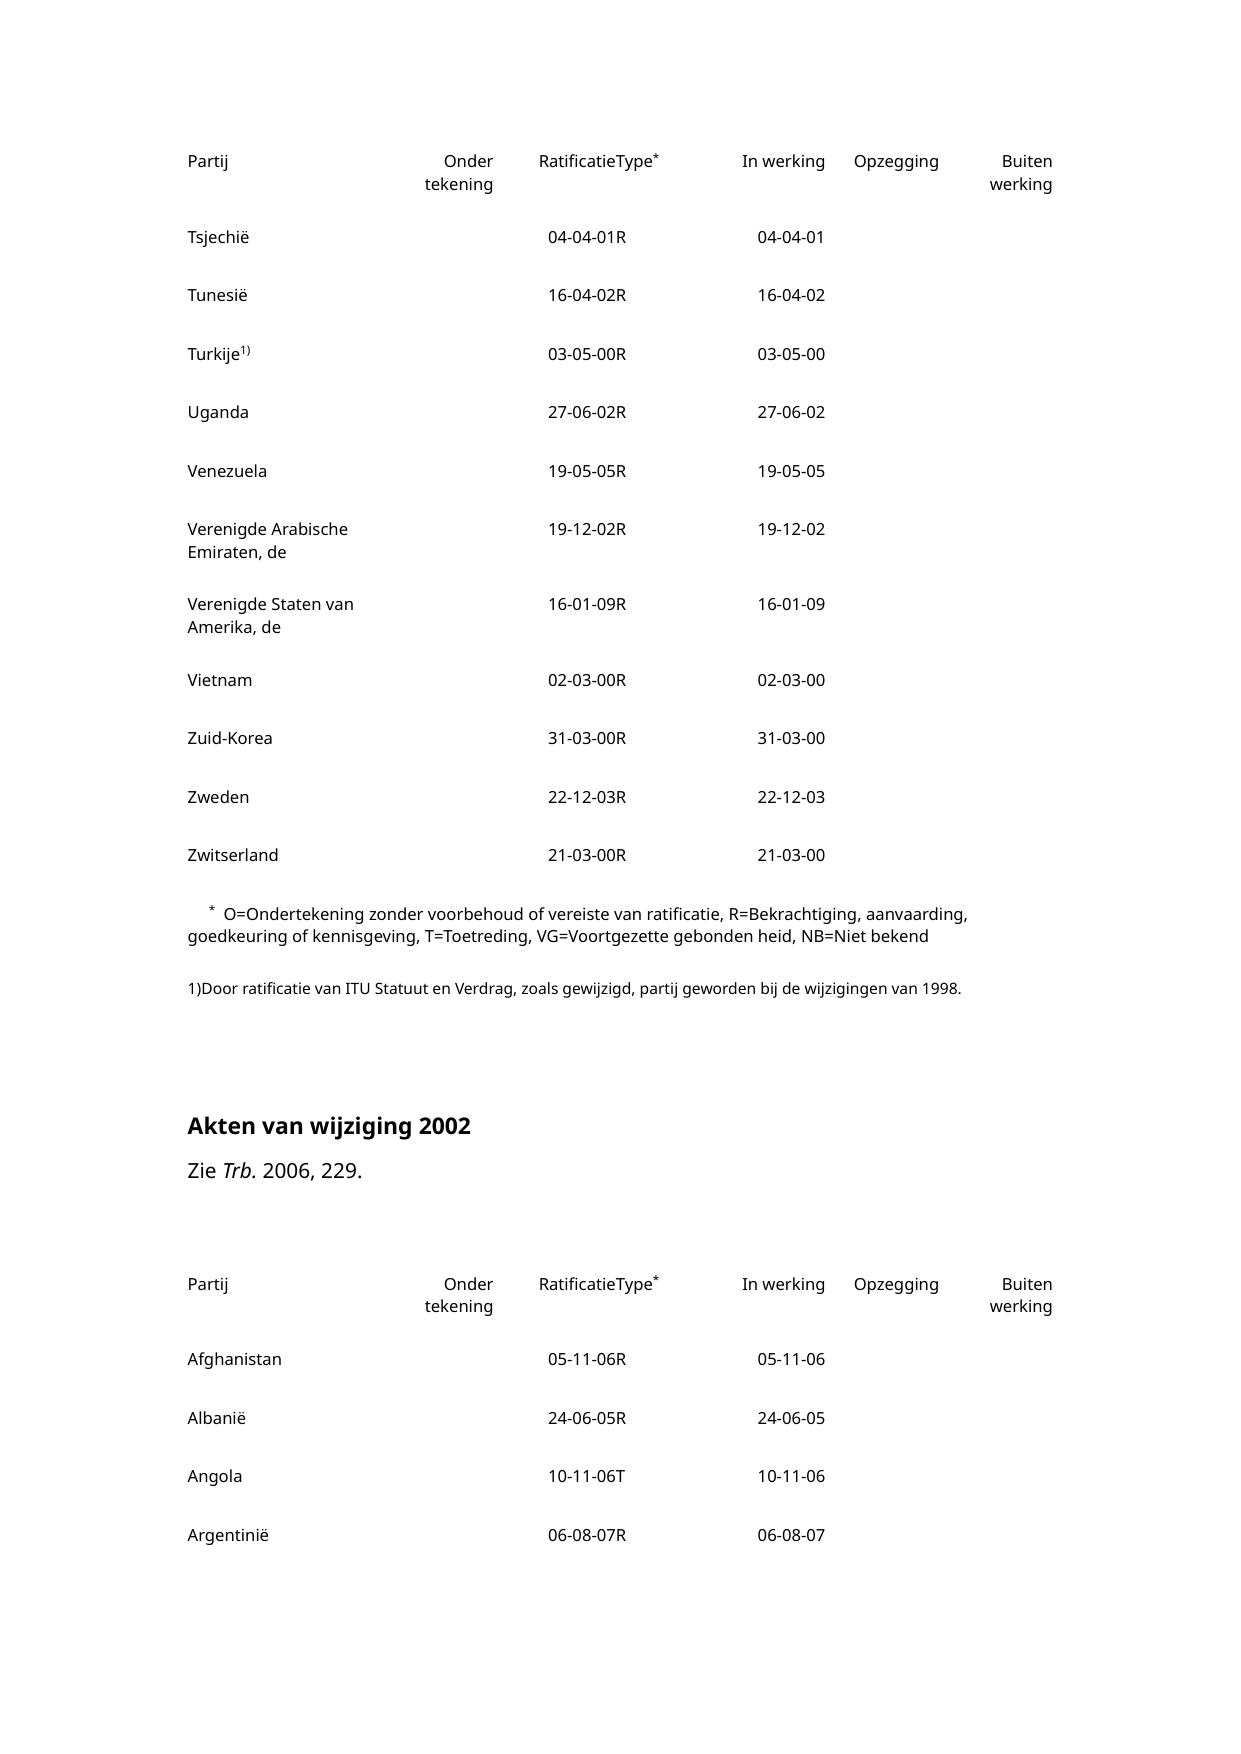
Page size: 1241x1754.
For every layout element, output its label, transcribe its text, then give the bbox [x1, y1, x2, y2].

table_cell 21-03-00 [703, 844, 825, 902]
table_cell [371, 1523, 493, 1582]
table_cell 16-01-09 [493, 593, 616, 668]
table_cell Argentinië [188, 1523, 371, 1582]
table_cell [825, 459, 939, 518]
table_cell [939, 284, 1053, 342]
table_header Type* [616, 1273, 703, 1348]
table_cell R [616, 727, 703, 785]
table_cell 24-06-05 [703, 1406, 825, 1465]
table_cell Verenigde Staten van Amerika, de [188, 593, 371, 668]
table_cell Vietnam [188, 669, 371, 727]
table_cell Uganda [188, 401, 371, 459]
table_cell [825, 727, 939, 785]
table_cell [825, 1465, 939, 1523]
table_cell [939, 593, 1053, 668]
table_header Opzegging [825, 150, 939, 225]
table_header Onder tekening [371, 150, 493, 225]
table_cell 27-06-02 [703, 401, 825, 459]
table_cell R [616, 785, 703, 844]
table_cell 10-11-06 [493, 1465, 616, 1523]
table_cell R [616, 342, 703, 401]
table_cell R [616, 844, 703, 902]
table_cell [371, 1465, 493, 1523]
table_cell 02-03-00 [493, 669, 616, 727]
table_cell [939, 1348, 1053, 1406]
table_cell Zweden [188, 785, 371, 844]
table_cell 10-11-06 [703, 1465, 825, 1523]
table_header In werking [703, 1273, 825, 1348]
table_cell 31-03-00 [493, 727, 616, 785]
table_cell R [616, 459, 703, 518]
table_header Type* [616, 150, 703, 225]
table_cell [825, 401, 939, 459]
table_cell R [616, 225, 703, 284]
table_cell [939, 785, 1053, 844]
subtitle Akten van wijziging 2002 [187, 1110, 1053, 1141]
table_cell [371, 844, 493, 902]
table_cell 19-12-02 [493, 518, 616, 593]
table_cell T [616, 1465, 703, 1523]
table_cell [825, 669, 939, 727]
table_cell [371, 785, 493, 844]
table_cell [371, 459, 493, 518]
table_header Ratificatie [493, 1273, 616, 1348]
text Zie Trb. 2006, 229. [187, 1156, 1053, 1184]
table_cell Zwitserland [188, 844, 371, 902]
table_cell 03-05-00 [703, 342, 825, 401]
table_cell [371, 518, 493, 593]
table_cell [371, 401, 493, 459]
table_cell Tunesië [188, 284, 371, 342]
table_cell R [616, 593, 703, 668]
table_cell 06-08-07 [703, 1523, 825, 1582]
table_cell R [616, 284, 703, 342]
table_cell [825, 1523, 939, 1582]
table_header Opzegging [825, 1273, 939, 1348]
table_cell Angola [188, 1465, 371, 1523]
table_cell [825, 225, 939, 284]
table_cell [939, 518, 1053, 593]
table_cell 04-04-01 [703, 225, 825, 284]
table_cell [939, 1406, 1053, 1465]
table_cell 16-04-02 [493, 284, 616, 342]
table_cell [371, 1348, 493, 1406]
table_cell R [616, 518, 703, 593]
table_cell [939, 669, 1053, 727]
table_cell R [616, 1348, 703, 1406]
table_cell 04-04-01 [493, 225, 616, 284]
table_header In werking [703, 150, 825, 225]
table_cell Tsjechië [188, 225, 371, 284]
table_cell Afghanistan [188, 1348, 371, 1406]
table_cell R [616, 669, 703, 727]
table_cell [939, 844, 1053, 902]
table_cell [825, 785, 939, 844]
table_cell 24-06-05 [493, 1406, 616, 1465]
table_cell [371, 669, 493, 727]
table_header Onder tekening [371, 1273, 493, 1348]
table_cell Venezuela [188, 459, 371, 518]
table_cell 31-03-00 [703, 727, 825, 785]
table_cell 1)Door ratificatie van ITU Statuut en Verdrag, zoals gewijzigd, partij geworden bij de wijzigingen van 1998. [188, 978, 1053, 1029]
table_cell [939, 459, 1053, 518]
table_cell [371, 593, 493, 668]
table_cell 16-04-02 [703, 284, 825, 342]
table_cell 16-01-09 [703, 593, 825, 668]
table_cell 22-12-03 [703, 785, 825, 844]
table_cell 06-08-07 [493, 1523, 616, 1582]
table_cell [371, 225, 493, 284]
table_cell R [616, 1523, 703, 1582]
table_cell 19-12-02 [703, 518, 825, 593]
table_cell 19-05-05 [703, 459, 825, 518]
table_header Ratificatie [493, 150, 616, 225]
table_cell [825, 1348, 939, 1406]
table_cell [939, 342, 1053, 401]
table_cell [825, 284, 939, 342]
table_cell R [616, 1406, 703, 1465]
table_cell [371, 284, 493, 342]
table_cell [825, 844, 939, 902]
table_cell 22-12-03 [493, 785, 616, 844]
table_cell [825, 342, 939, 401]
table_cell 02-03-00 [703, 669, 825, 727]
table_cell Albanië [188, 1406, 371, 1465]
table_cell 05-11-06 [493, 1348, 616, 1406]
table_cell [939, 1465, 1053, 1523]
table_cell 05-11-06 [703, 1348, 825, 1406]
table_cell [371, 1406, 493, 1465]
table_cell [825, 1406, 939, 1465]
table_cell [371, 727, 493, 785]
table_cell [939, 1523, 1053, 1582]
table_cell Turkije1) [188, 342, 371, 401]
table_cell [939, 727, 1053, 785]
table_cell [939, 401, 1053, 459]
table_cell [825, 593, 939, 668]
table_cell R [616, 401, 703, 459]
table_cell * O=Ondertekening zonder voorbehoud of vereiste van ratificatie, R=Bekrachtiging, aanvaarding, goedkeuring of kennisgeving, T=Toetreding, VG=Voortgezette gebonden heid, NB=Niet bekend [188, 902, 1053, 978]
table_cell [371, 342, 493, 401]
table_cell [825, 518, 939, 593]
table_cell Verenigde Arabische Emiraten, de [188, 518, 371, 593]
table_cell 21-03-00 [493, 844, 616, 902]
table_cell Zuid-Korea [188, 727, 371, 785]
table_cell 19-05-05 [493, 459, 616, 518]
table_cell [939, 225, 1053, 284]
table_header Buiten werking [939, 150, 1053, 225]
table_header Buiten werking [939, 1273, 1053, 1348]
table_cell 03-05-00 [493, 342, 616, 401]
table_header Partij [188, 150, 371, 225]
table_header Partij [188, 1273, 371, 1348]
table_cell 27-06-02 [493, 401, 616, 459]
